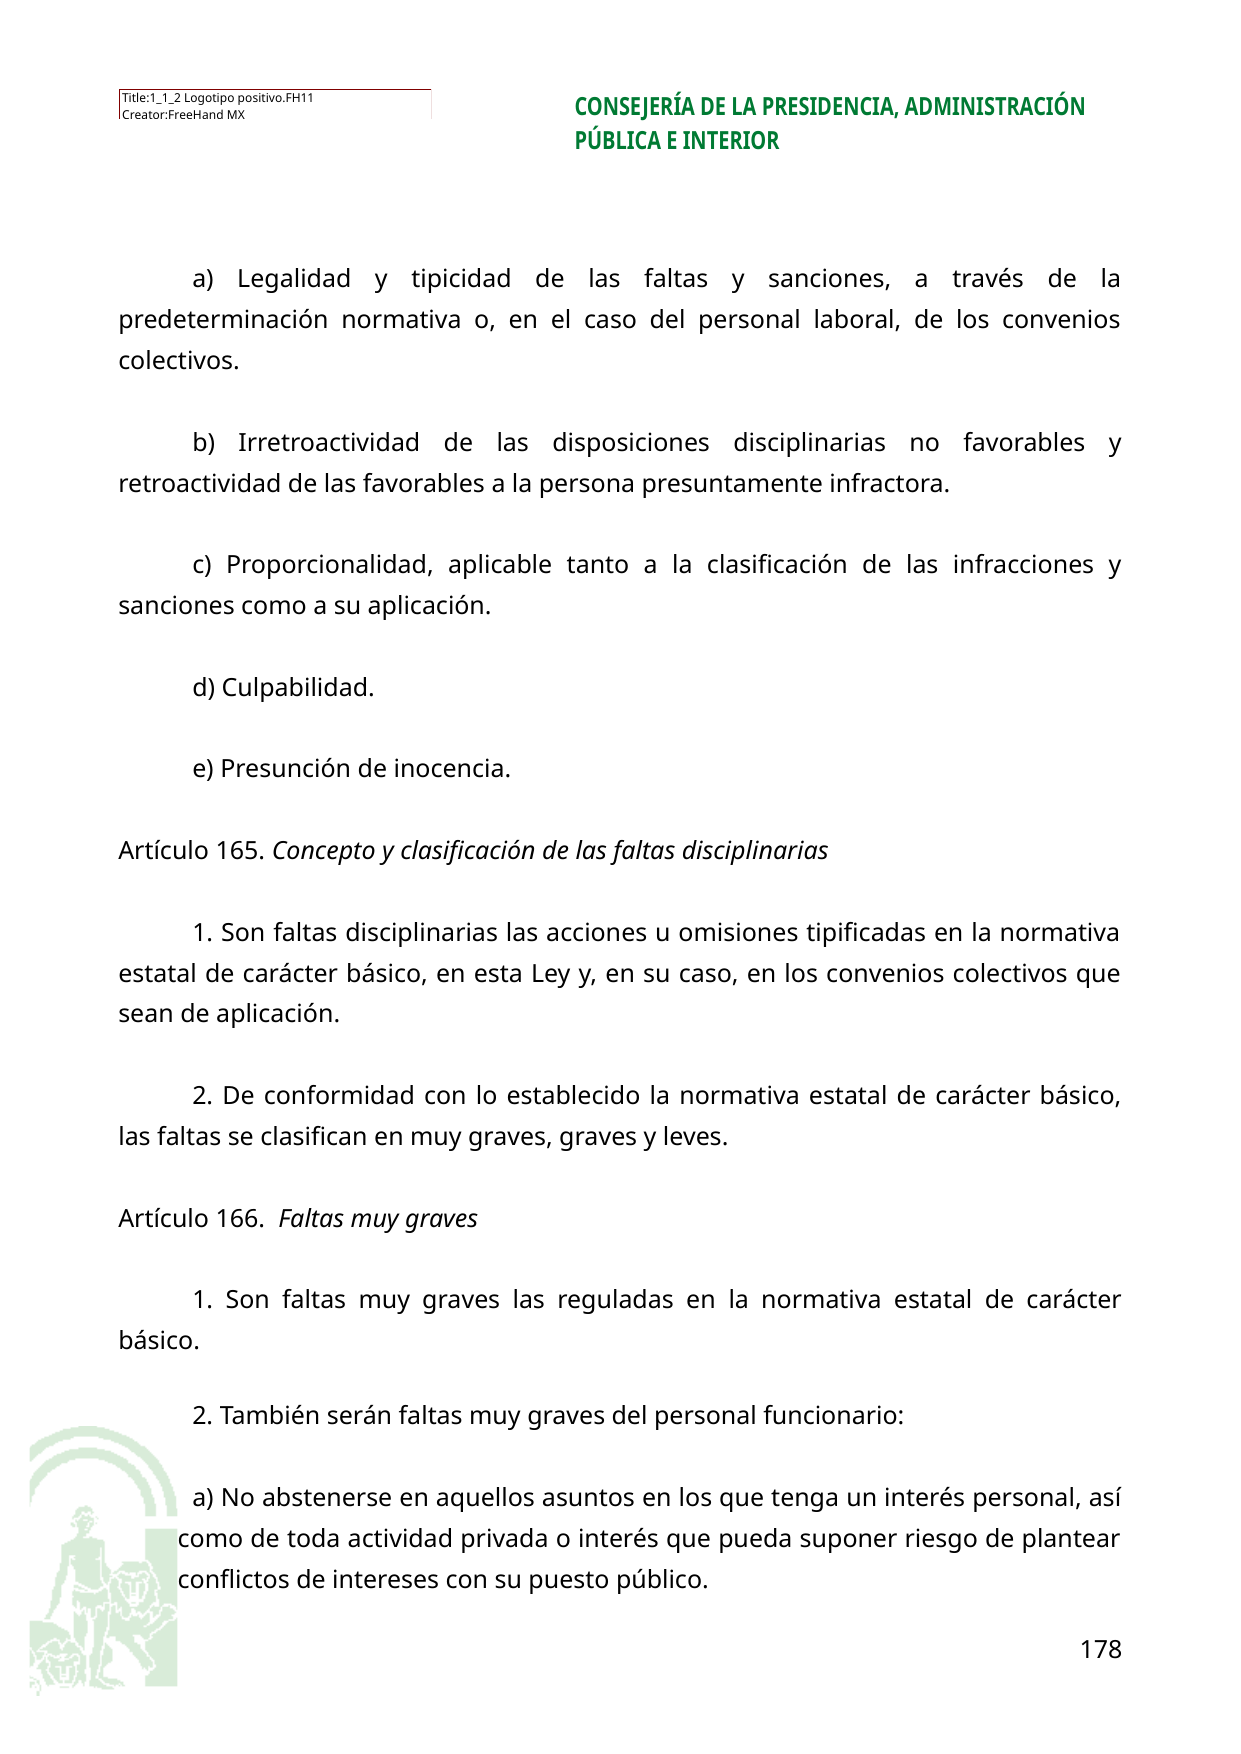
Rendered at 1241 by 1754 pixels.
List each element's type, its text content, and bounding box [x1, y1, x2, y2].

text d) Culpabilidad. [118, 669, 1122, 703]
picture [29, 1426, 178, 1696]
text 2. De conformidad con lo establecido la normativa estatal de carácter básico, las faltas se clasifican en muy graves, graves y leves. [118, 1078, 1122, 1153]
text 2. También serán faltas muy graves del personal funcionario: [118, 1398, 1122, 1432]
text 1. Son faltas disciplinarias las acciones u omisiones tipificadas en la normativa estatal de carácter básico, en esta Ley y, en su caso, en los convenios colectivos que sean de aplicación. [118, 914, 1122, 1030]
text e) Presunción de inocencia. [118, 751, 1122, 785]
text c) Proporcionalidad, aplicable tanto a la clasificación de las infracciones y sanciones como a su aplicación. [118, 547, 1122, 622]
text b) Irretroactividad de las disposiciones disciplinarias no favorables y retroactividad de las favorables a la persona presuntamente infractora. [118, 424, 1122, 499]
text Artículo 165. Concepto y clasificación de las faltas disciplinarias [118, 833, 1122, 867]
text Artículo 166. Faltas muy graves [118, 1200, 1122, 1234]
text a) Legalidad y tipicidad de las faltas y sanciones, a través de la predeterminación normativa o, en el caso del personal laboral, de los convenios colectivos. [118, 261, 1122, 377]
text a) No abstenerse en aquellos asuntos en los que tenga un interés personal, así como de toda actividad privada o interés que pueda suponer riesgo de plantear conflictos de intereses con su puesto público. [178, 1480, 1122, 1595]
text 1. Son faltas muy graves las reguladas en la normativa estatal de carácter básico. [118, 1282, 1122, 1357]
